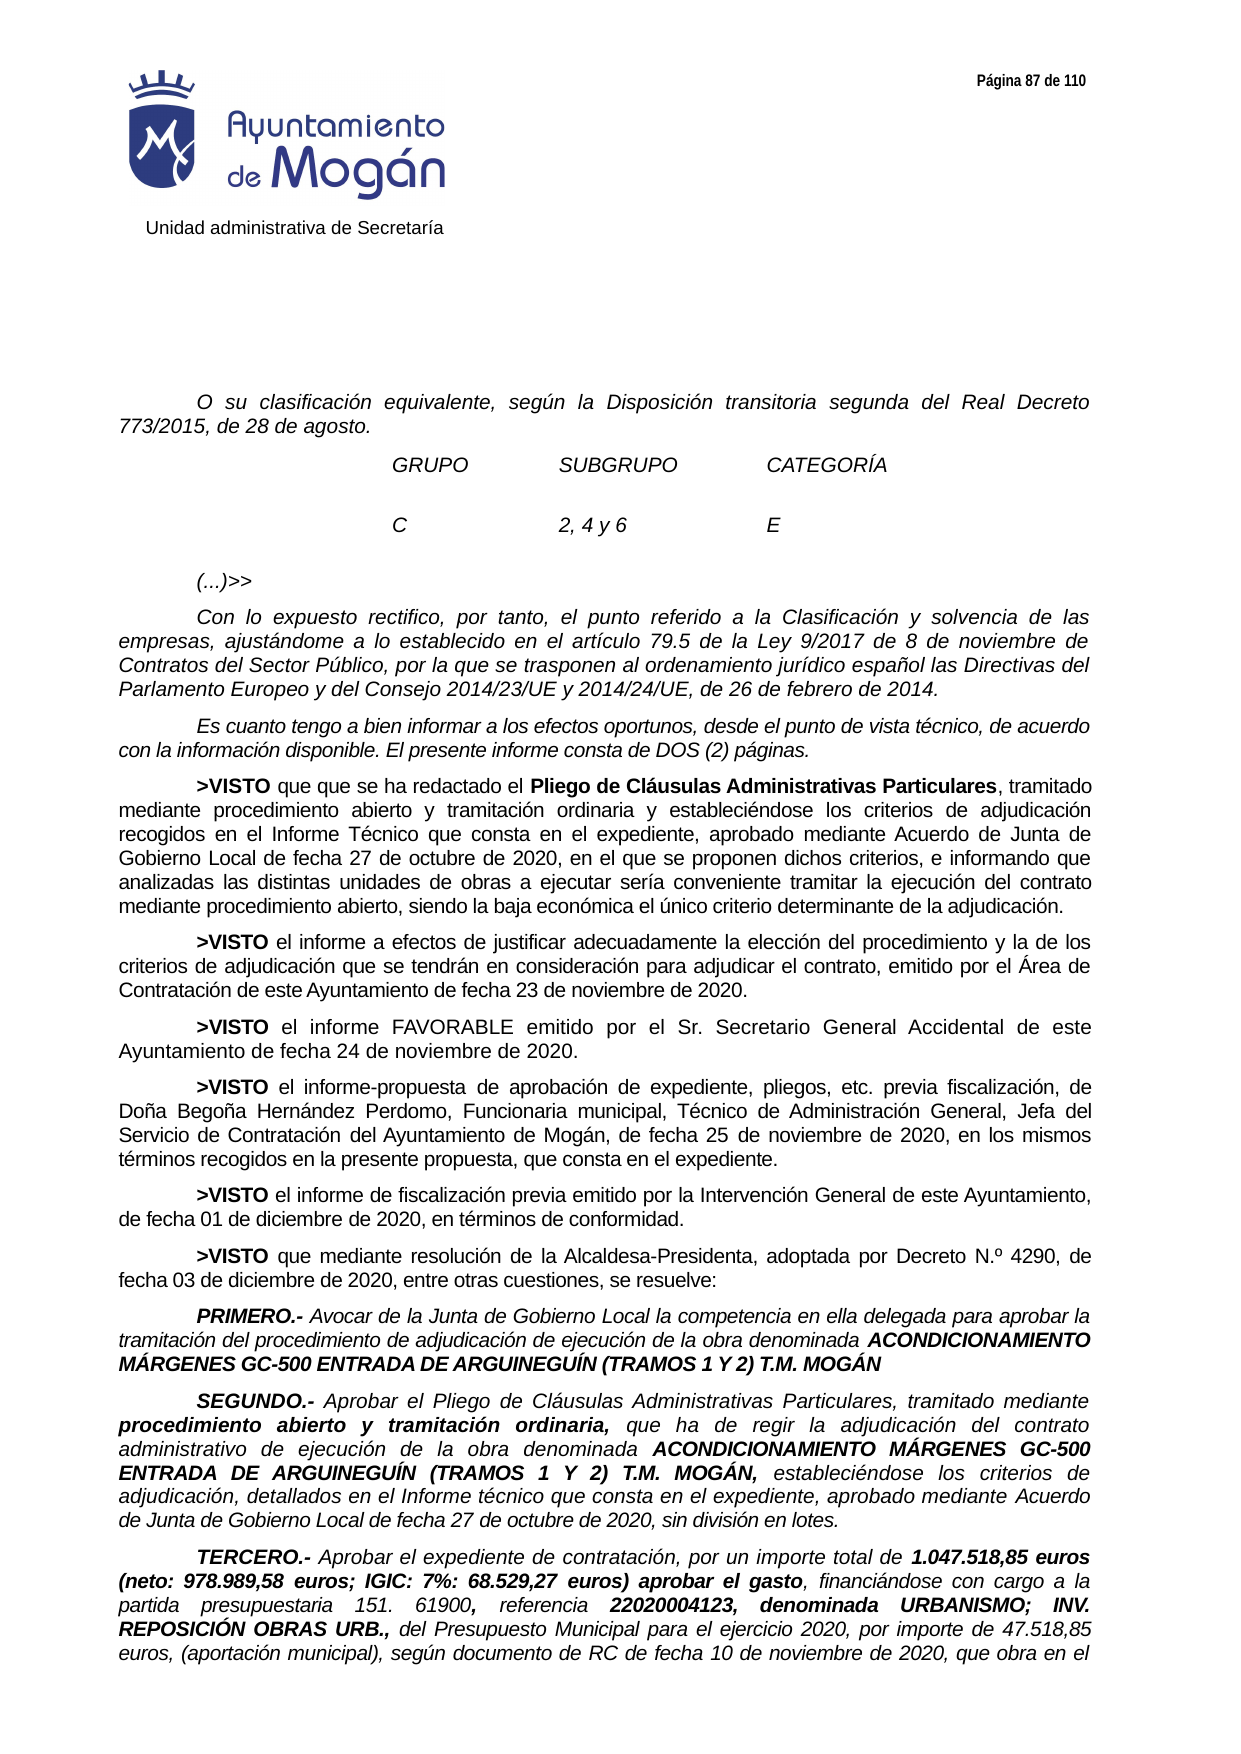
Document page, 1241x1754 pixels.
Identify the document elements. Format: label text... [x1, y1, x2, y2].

table_cell C [311, 510, 477, 569]
table_header CATEGORÍA [685, 450, 900, 509]
text Con lo expuesto rectifico, por tanto, el punto referido a la Clasificación y solvencia de las empresas, ajustándome a lo establecido en el artículo 79.5 de la Ley 9/2017 de 8 de noviembre de Contratos del Sector Público, por la que se trasponen al ordenamiento jurídico español las Directivas del Parlamento Europeo y del Consejo 2014/23/UE y 2014/24/UE, de 26 de febrero de 2014. [118, 605, 1092, 701]
table_cell 2, 4 y 6 [478, 510, 685, 569]
text Es cuanto tengo a bien informar a los efectos oportunos, desde el punto de vista técnico, de acuerdo con la información disponible. El presente informe consta de DOS (2) páginas. [118, 713, 1092, 761]
text >VISTO que que se ha redactado el Pliego de Cláusulas Administrativas Particulares, tramitado mediante procedimiento abierto y tramitación ordinaria y estableciéndose los criterios de adjudicación recogidos en el Informe Técnico que consta en el expediente, aprobado mediante Acuerdo de Junta de Gobierno Local de fecha 27 de octubre de 2020, en el que se proponen dichos criterios, e informando que analizadas las distintas unidades de obras a ejecutar sería conveniente tramitar la ejecución del contrato mediante procedimiento abierto, siendo la baja económica el único criterio determinante de la adjudicación. [118, 774, 1092, 918]
table_cell E [685, 510, 900, 569]
table_cell [478, 331, 685, 390]
text >VISTO el informe-propuesta de aprobación de expediente, pliegos, etc. previa fiscalización, de Doña Begoña Hernández Perdomo, Funcionaria municipal, Técnico de Administración General, Jefa del Servicio de Contratación del Ayuntamiento de Mogán, de fecha 25 de noviembre de 2020, en los mismos términos recogidos en la presente propuesta, que consta en el expediente. [118, 1075, 1092, 1171]
text >VISTO el informe a efectos de justificar adecuadamente la elección del procedimiento y la de los criterios de adjudicación que se tendrán en consideración para adjudicar el contrato, emitido por el Área de Contratación de este Ayuntamiento de fecha 23 de noviembre de 2020. [118, 930, 1092, 1002]
text O su clasificación equivalente, según la Disposición transitoria segunda del Real Decreto 773/2015, de 28 de agosto. [118, 390, 1092, 438]
text >VISTO que mediante resolución de la Alcaldesa-Presidenta, adoptada por Decreto N.º 4290, de fecha 03 de diciembre de 2020, entre otras cuestiones, se resuelve: [118, 1244, 1092, 1292]
text TERCERO.- Aprobar el expediente de contratación, por un importe total de 1.047.518,85 euros (neto: 978.989,58 euros; IGIC: 7%: 68.529,27 euros) aprobar el gasto, financiándose con cargo a la partida presupuestaria 151. 61900, referencia 22020004123, denominada URBANISMO; INV. REPOSICIÓN OBRAS URB., del Presupuesto Municipal para el ejercicio 2020, por importe de 47.518,85 euros, (aportación municipal), según documento de RC de fecha 10 de noviembre de 2020, que obra en el [118, 1545, 1092, 1664]
text SEGUNDO.- Aprobar el Pliego de Cláusulas Administrativas Particulares, tramitado mediante procedimiento abierto y tramitación ordinaria, que ha de regir la adjudicación del contrato administrativo de ejecución de la obra denominada ACONDICIONAMIENTO MÁRGENES GC-500 ENTRADA DE ARGUINEGUÍN (TRAMOS 1 Y 2) T.M. MOGÁN, estableciéndose los criterios de adjudicación, detallados en el Informe técnico que consta en el expediente, aprobado mediante Acuerdo de Junta de Gobierno Local de fecha 27 de octubre de 2020, sin división en lotes. [118, 1388, 1092, 1532]
picture [128, 70, 445, 206]
table_header SUBGRUPO [478, 450, 685, 509]
text >VISTO el informe de fiscalización previa emitido por la Intervención General de este Ayuntamiento, de fecha 01 de diciembre de 2020, en términos de conformidad. [118, 1183, 1092, 1231]
text >VISTO el informe FAVORABLE emitido por el Sr. Secretario General Accidental de este Ayuntamiento de fecha 24 de noviembre de 2020. [118, 1014, 1092, 1062]
text PRIMERO.- Avocar de la Junta de Gobierno Local la competencia en ella delegada para aprobar la tramitación del procedimiento de adjudicación de ejecución de la obra denominada ACONDICIONAMIENTO MÁRGENES GC-500 ENTRADA DE ARGUINEGUÍN (TRAMOS 1 Y 2) T.M. MOGÁN [118, 1304, 1092, 1376]
table_header GRUPO [311, 450, 477, 509]
table_cell [311, 331, 477, 390]
text (...)>> [118, 569, 1092, 593]
table_cell [685, 331, 900, 390]
